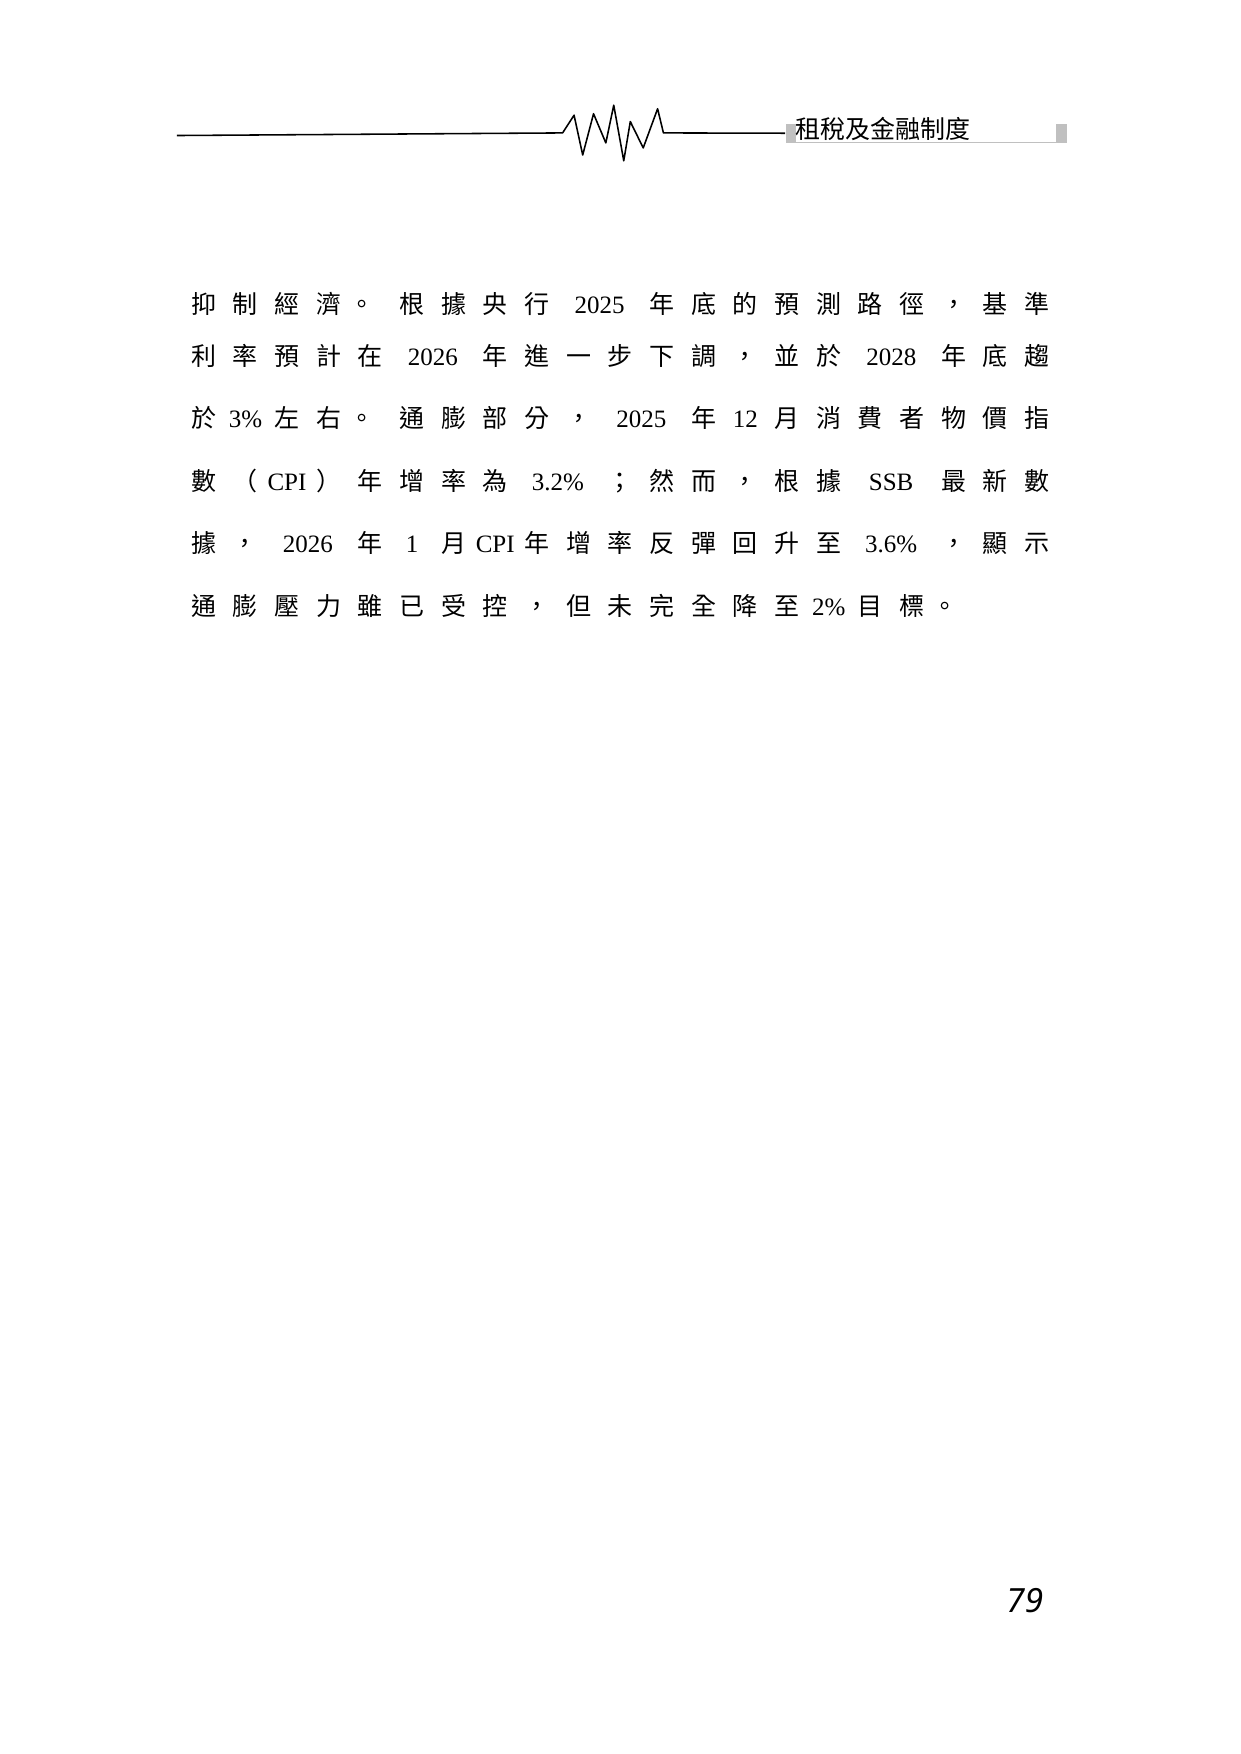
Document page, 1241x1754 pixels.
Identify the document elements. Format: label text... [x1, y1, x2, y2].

text 抑制經濟。根據央行2025年底的預測路徑，基準利率預計在2026年進一步下調，並於2028年底趨於3%左右。通膨部分，2025年12月消費者物價指數（CPI）年增率為3.2%；然而，根據SSB最新數據，2026年1月CPI年增率反彈回升至3.6%，顯示通膨壓力雖已受控，但未完全降至2%目標。 [183, 250, 1058, 625]
